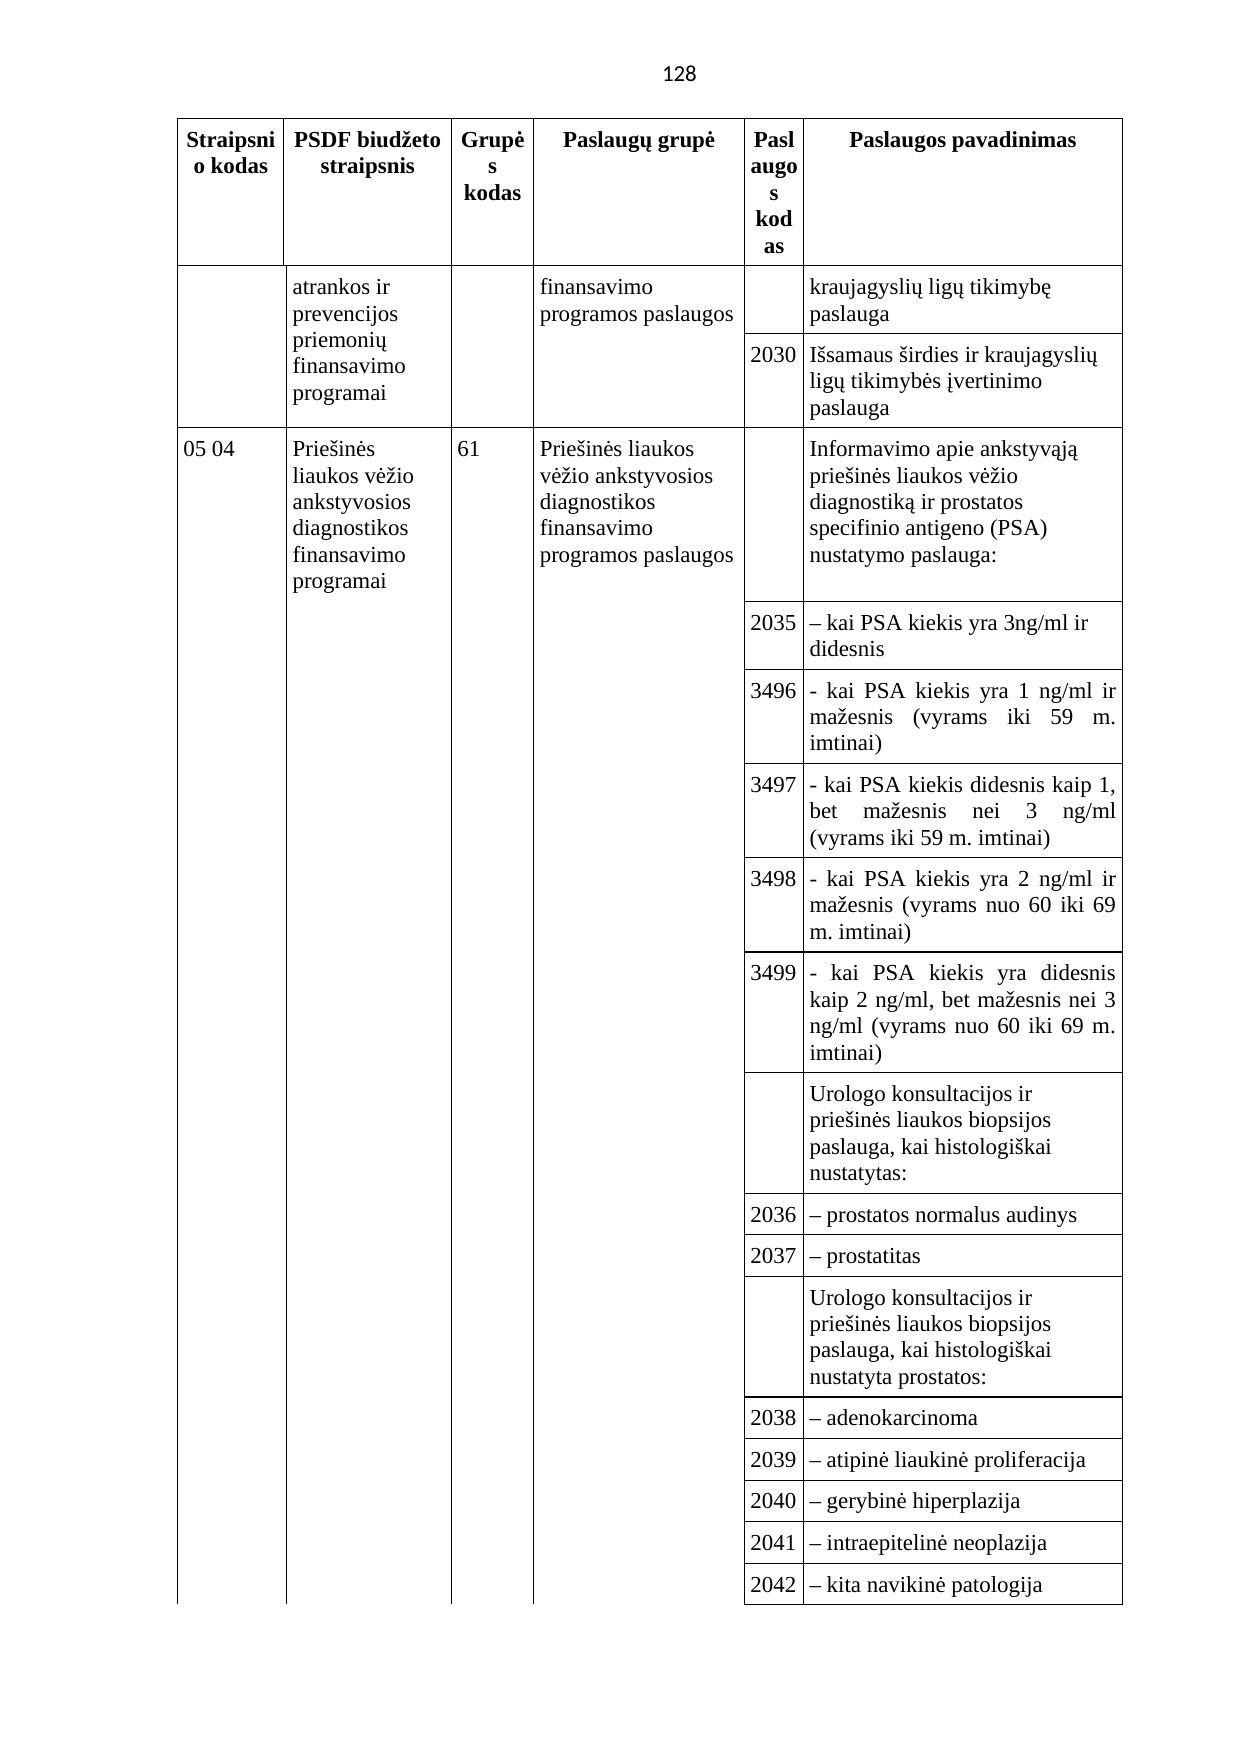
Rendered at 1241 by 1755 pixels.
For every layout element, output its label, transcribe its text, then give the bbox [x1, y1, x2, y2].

table_cell [178, 1193, 286, 1234]
table_cell [452, 763, 533, 857]
table_cell [534, 1438, 744, 1479]
table_cell [534, 1521, 744, 1563]
table_cell [178, 951, 286, 1072]
table_cell [178, 1072, 286, 1193]
table_cell [452, 951, 533, 1072]
table_cell [452, 469, 533, 601]
table_cell [287, 601, 451, 668]
table_cell [178, 1521, 286, 1563]
table_cell [452, 1276, 533, 1396]
table_cell 3497 [745, 764, 803, 857]
table_cell 2035 [745, 602, 803, 668]
table_header Paslaugos pavadinimas [804, 119, 1122, 265]
table_cell – prostatos normalus audinys [804, 1194, 1122, 1234]
table_cell [287, 1563, 451, 1604]
table_cell [287, 763, 451, 857]
table_cell finansavimo programos paslaugos [534, 266, 744, 427]
table_cell [534, 763, 744, 857]
table_cell [178, 601, 286, 668]
table_cell [452, 1072, 533, 1193]
table_cell [287, 1396, 451, 1438]
table_cell – adenokarcinoma [804, 1398, 1122, 1438]
table_cell [178, 1438, 286, 1479]
table_cell [534, 1234, 744, 1276]
table_cell – gerybinė hiperplazija [804, 1481, 1122, 1521]
table_cell [178, 266, 286, 333]
table_cell Priešinės liaukos vėžio ankstyvosios diagnostikos finansavimo programai [287, 428, 451, 601]
table_cell [534, 857, 744, 951]
table_cell [178, 669, 286, 763]
table_cell [534, 951, 744, 1072]
table_cell [534, 1193, 744, 1234]
table_cell [178, 1480, 286, 1521]
table_cell [287, 669, 451, 763]
table_cell [452, 1396, 533, 1438]
table_header Paslaugų grupė [534, 119, 744, 265]
table_cell [534, 1072, 744, 1193]
table_cell [452, 1521, 533, 1563]
table_cell [452, 266, 533, 333]
table_cell [534, 1396, 744, 1438]
table_cell [745, 266, 803, 333]
table_cell 2038 [745, 1398, 803, 1438]
table_cell 2041 [745, 1522, 803, 1563]
table_cell [178, 333, 286, 427]
table_cell 2040 [745, 1481, 803, 1521]
table_cell – prostatitas [804, 1235, 1122, 1276]
table_cell [178, 763, 286, 857]
table_cell [452, 333, 533, 427]
table_cell 3496 [745, 670, 803, 763]
table_cell 2036 [745, 1194, 803, 1234]
table_cell - kai PSA kiekis yra 1 ng/ml ir mažesnis (vyrams iki 59 m. imtinai) [804, 670, 1122, 763]
table_cell - kai PSA kiekis yra didesnis kaip 2 ng/ml, bet mažesnis nei 3 ng/ml (vyrams nuo 60 iki 69 m. imtinai) [804, 953, 1122, 1072]
table_cell [452, 1563, 533, 1604]
table_cell 3499 [745, 953, 803, 1072]
table_cell [178, 1396, 286, 1438]
table_cell – kai PSA kiekis yra 3ng/ml ir didesnis [804, 602, 1122, 668]
table_cell 2030 [745, 334, 803, 427]
table_cell [287, 1072, 451, 1193]
table_cell [745, 1073, 803, 1193]
table_header Grupės kodas [452, 119, 533, 265]
table_cell - kai PSA kiekis yra 2 ng/ml ir mažesnis (vyrams nuo 60 iki 69 m. imtinai) [804, 858, 1122, 951]
table_cell Urologo konsultacijos ir priešinės liaukos biopsijos paslauga, kai histologiškai nustatytas: [804, 1073, 1122, 1193]
table_cell [534, 1480, 744, 1521]
table_cell – intraepitelinė neoplazija [804, 1522, 1122, 1563]
table_cell [745, 428, 803, 601]
table_cell [534, 601, 744, 668]
table_cell 2042 [745, 1564, 803, 1604]
table_cell atrankos ir prevencijos priemonių finansavimo programai [287, 266, 451, 427]
table_cell - kai PSA kiekis didesnis kaip 1, bet mažesnis nei 3 ng/ml (vyrams iki 59 m. imtinai) [804, 764, 1122, 857]
table_cell [287, 1521, 451, 1563]
table_cell [178, 1234, 286, 1276]
table_cell kraujagyslių ligų tikimybę paslauga [804, 266, 1122, 333]
table_cell [287, 1438, 451, 1479]
table_cell 61 [452, 428, 533, 469]
table_cell [287, 951, 451, 1072]
table_cell 2037 [745, 1235, 803, 1276]
table_header PSDF biudžeto straipsnis [284, 119, 451, 265]
table_header Paslaugos kodas [745, 119, 803, 265]
table_cell [452, 1480, 533, 1521]
table_cell [178, 469, 286, 601]
table_cell [287, 1480, 451, 1521]
table_cell [452, 857, 533, 951]
table_cell [287, 857, 451, 951]
table_cell [287, 1234, 451, 1276]
table_cell [178, 857, 286, 951]
table_cell – atipinė liaukinė proliferacija [804, 1439, 1122, 1479]
table_cell [452, 1193, 533, 1234]
table_cell [534, 1276, 744, 1396]
table_cell [178, 1563, 286, 1604]
table_cell [534, 669, 744, 763]
table_cell [287, 1193, 451, 1234]
table_header Straipsnio kodas [178, 119, 283, 265]
table_cell [534, 1563, 744, 1604]
table_cell [452, 601, 533, 668]
table_cell Urologo konsultacijos ir priešinės liaukos biopsijos paslauga, kai histologiškai nustatyta prostatos: [804, 1277, 1122, 1396]
table_cell – kita navikinė patologija [804, 1564, 1122, 1604]
table_cell 2039 [745, 1439, 803, 1479]
table_cell Išsamaus širdies ir kraujagyslių ligų tikimybės įvertinimo paslauga [804, 334, 1122, 427]
table_cell [452, 669, 533, 763]
table_cell Informavimo apie ankstyvąją priešinės liaukos vėžio diagnostiką ir prostatos specifinio antigeno (PSA) nustatymo paslauga: [804, 428, 1122, 601]
table_cell 05 04 [178, 428, 286, 469]
table_cell Priešinės liaukos vėžio ankstyvosios diagnostikos finansavimo programos paslaugos [534, 428, 744, 601]
table_cell [178, 1276, 286, 1396]
table_cell 3498 [745, 858, 803, 951]
table_cell [452, 1438, 533, 1479]
table_cell [452, 1234, 533, 1276]
table_cell [287, 1276, 451, 1396]
table_cell [745, 1277, 803, 1396]
